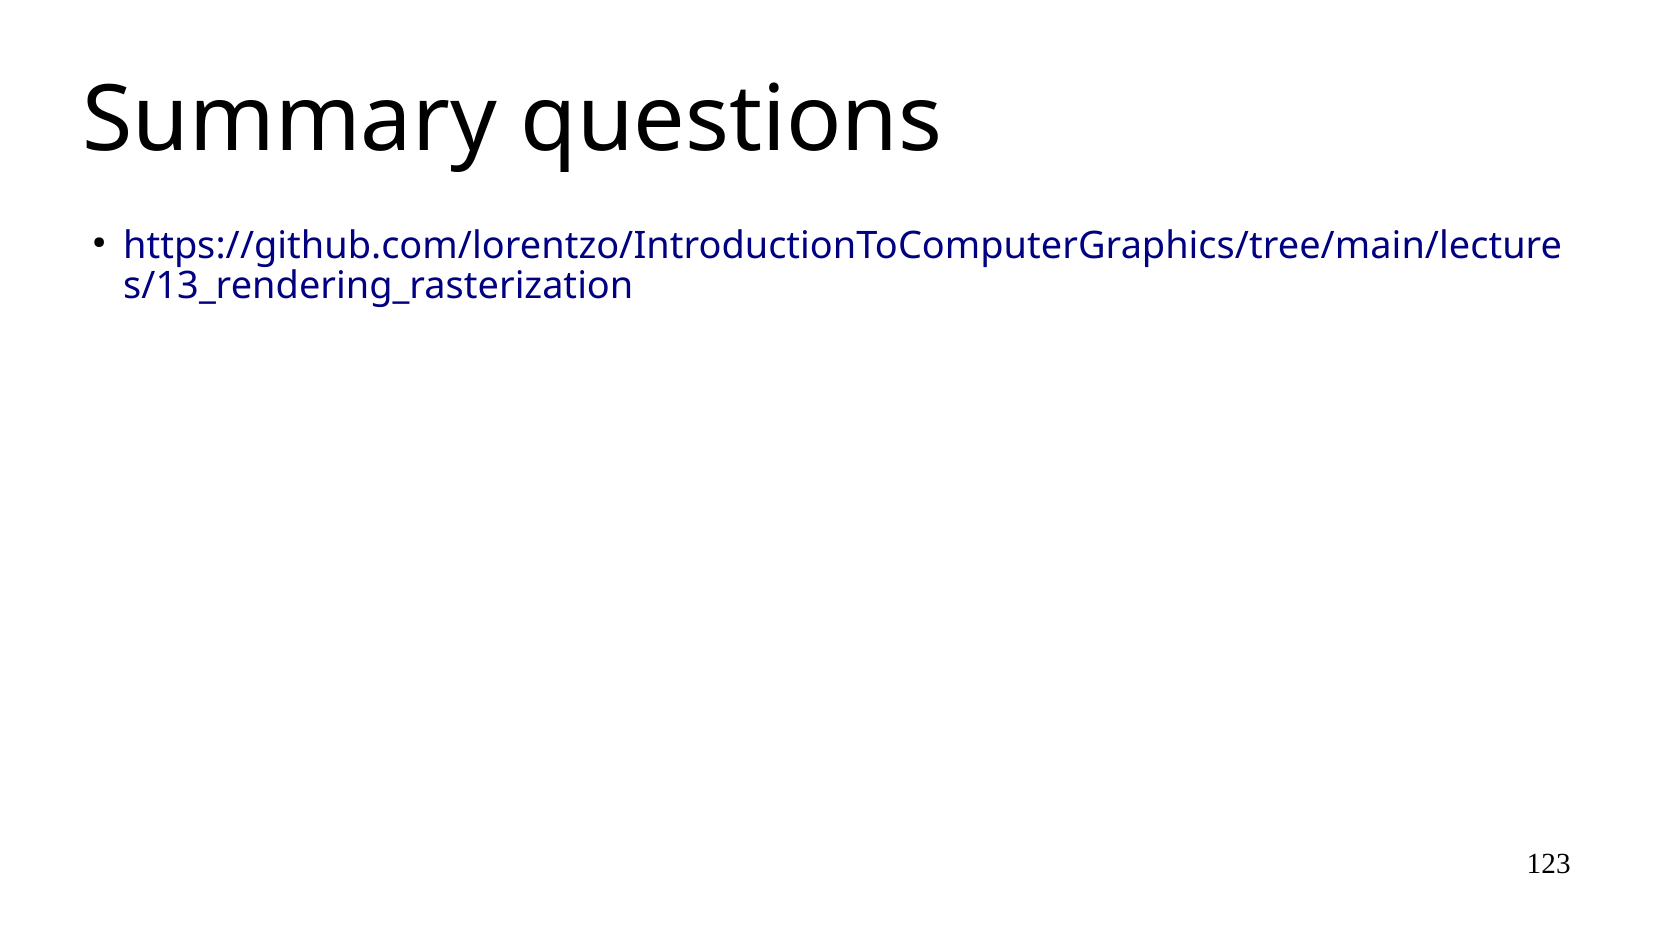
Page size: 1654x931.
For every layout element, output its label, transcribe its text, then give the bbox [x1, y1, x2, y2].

list https://github.com/lorentzo/IntroductionToComputerGraphics/tree/main/lectures/13_rendering_rasterization [82, 217, 1571, 271]
title Summary questions [82, 37, 1571, 193]
